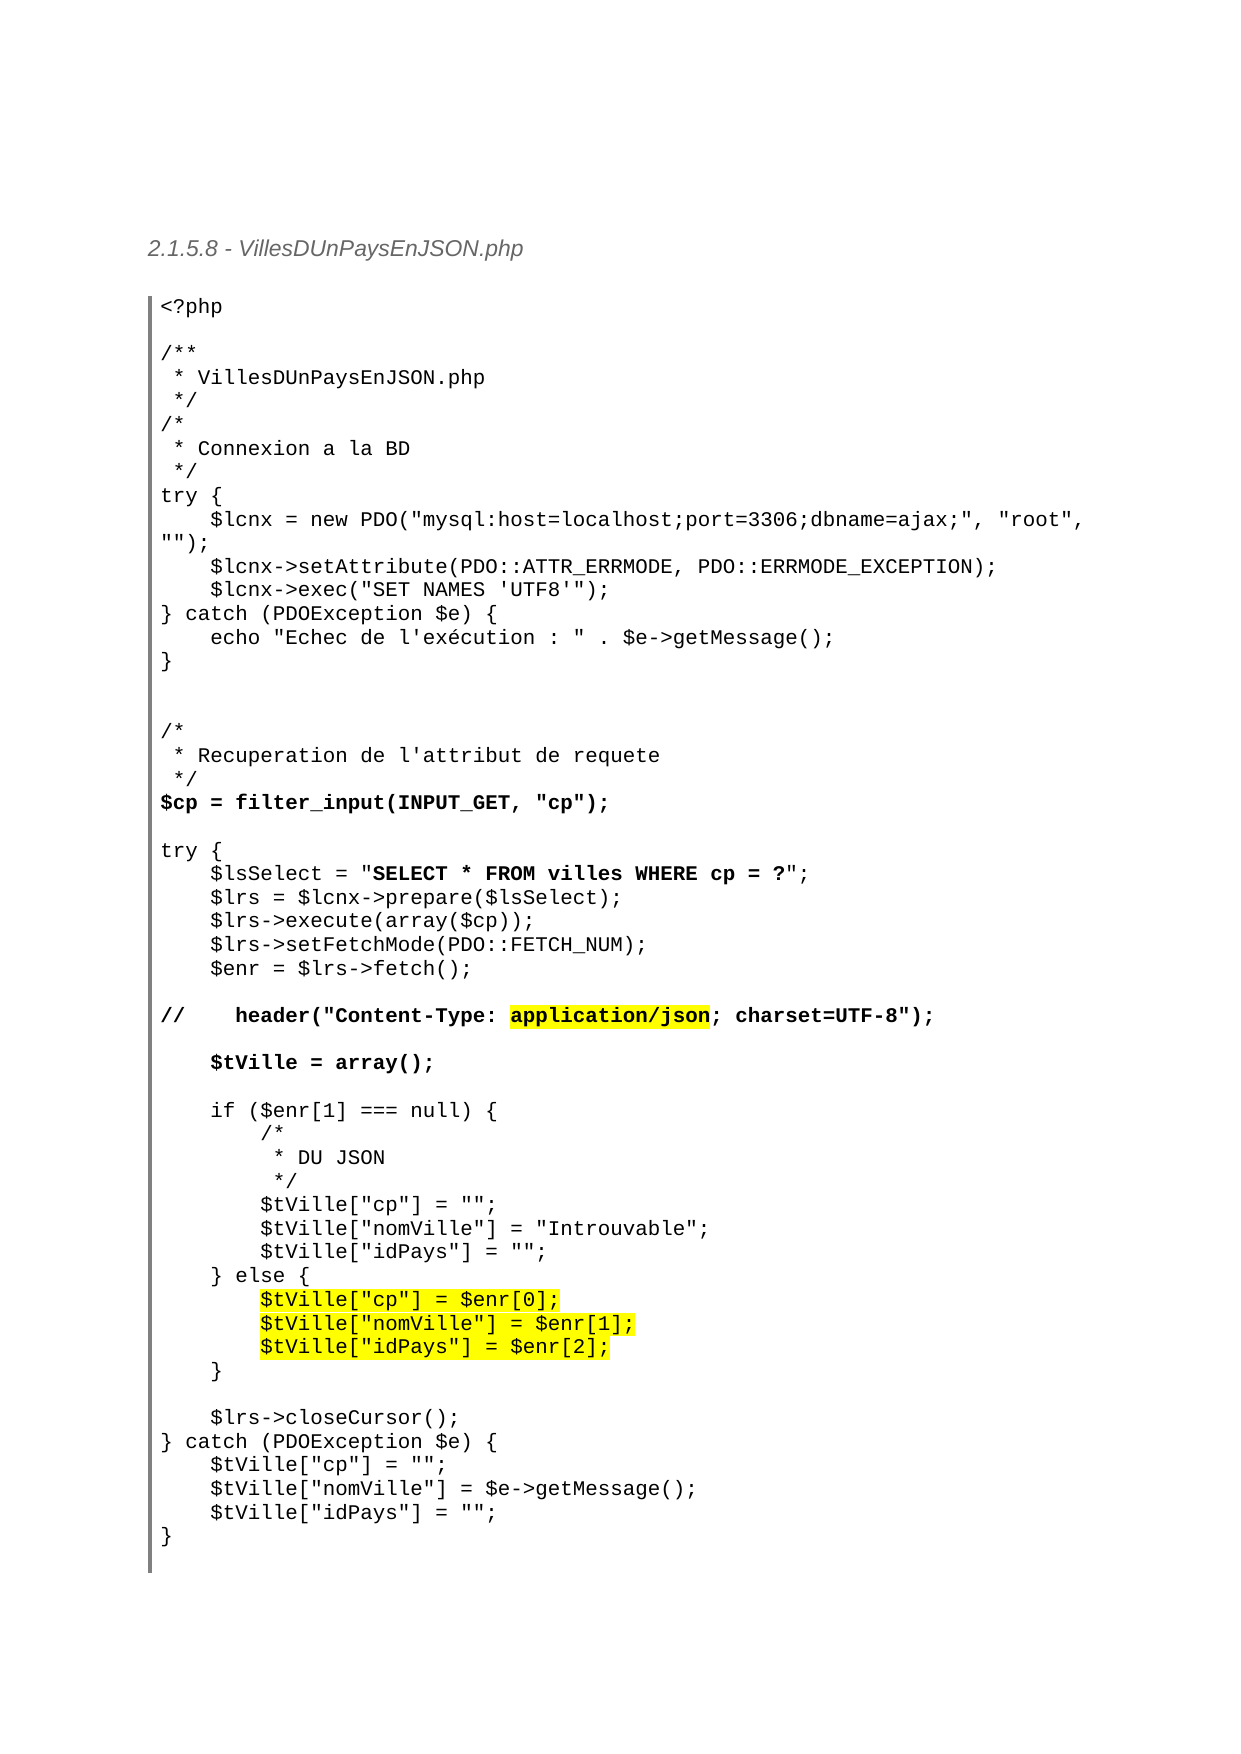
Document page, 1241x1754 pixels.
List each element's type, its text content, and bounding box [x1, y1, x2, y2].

text */ [152, 769, 1092, 792]
text $enr = $lrs->fetch(); [152, 958, 1092, 981]
text } catch (PDOException $e) { [152, 603, 1092, 627]
text } [152, 1525, 1092, 1549]
text $tVille["cp"] = ""; [152, 1194, 1092, 1218]
text $lrs->closeCursor(); [152, 1407, 1092, 1431]
text /* [152, 414, 1092, 438]
subtitle - VillesDUnPaysEnJSON.php [148, 235, 1092, 261]
text <?php [152, 296, 1092, 319]
text * Connexion a la BD [152, 438, 1092, 461]
text } [152, 650, 1092, 674]
text echo "Echec de l'exécution : " . $e->getMessage(); [152, 627, 1092, 650]
text try { [152, 839, 1092, 863]
text $tVille["idPays"] = ""; [152, 1502, 1092, 1525]
text * DU JSON [152, 1147, 1092, 1171]
text */ [152, 1171, 1092, 1194]
text $tVille["nomVille"] = $enr[1]; [152, 1312, 1092, 1336]
text $lcnx->setAttribute(PDO::ATTR_ERRMODE, PDO::ERRMODE_EXCEPTION); [152, 556, 1092, 579]
text $lcnx = new PDO("mysql:host=localhost;port=3306;dbname=ajax;", "root", ""); [152, 508, 1092, 556]
text // header("Content-Type: application/json; charset=UTF-8"); [152, 1005, 1092, 1029]
text $tVille["nomVille"] = "Introuvable"; [152, 1218, 1092, 1242]
text $lrs->setFetchMode(PDO::FETCH_NUM); [152, 934, 1092, 958]
text */ [152, 461, 1092, 485]
text $tVille["cp"] = ""; [152, 1454, 1092, 1478]
text } [152, 1360, 1092, 1383]
text $cp = filter_input(INPUT_GET, "cp"); [152, 792, 1092, 816]
text $tVille["idPays"] = ""; [152, 1242, 1092, 1265]
text /* [152, 1123, 1092, 1147]
text } catch (PDOException $e) { [152, 1431, 1092, 1454]
text $lrs = $lcnx->prepare($lsSelect); [152, 887, 1092, 911]
text try { [152, 485, 1092, 508]
text $lsSelect = "SELECT * FROM villes WHERE cp = ?"; [152, 863, 1092, 887]
text $lcnx->exec("SET NAMES 'UTF8'"); [152, 579, 1092, 603]
text $tVille = array(); [152, 1052, 1092, 1076]
text /** [152, 343, 1092, 367]
text } else { [152, 1265, 1092, 1289]
text $tVille["nomVille"] = $e->getMessage(); [152, 1478, 1092, 1502]
text * Recuperation de l'attribut de requete [152, 745, 1092, 769]
text */ [152, 390, 1092, 414]
text if ($enr[1] === null) { [152, 1100, 1092, 1123]
text $tVille["idPays"] = $enr[2]; [152, 1336, 1092, 1360]
text /* [152, 721, 1092, 745]
text * VillesDUnPaysEnJSON.php [152, 367, 1092, 390]
text $lrs->execute(array($cp)); [152, 911, 1092, 934]
text $tVille["cp"] = $enr[0]; [152, 1289, 1092, 1312]
